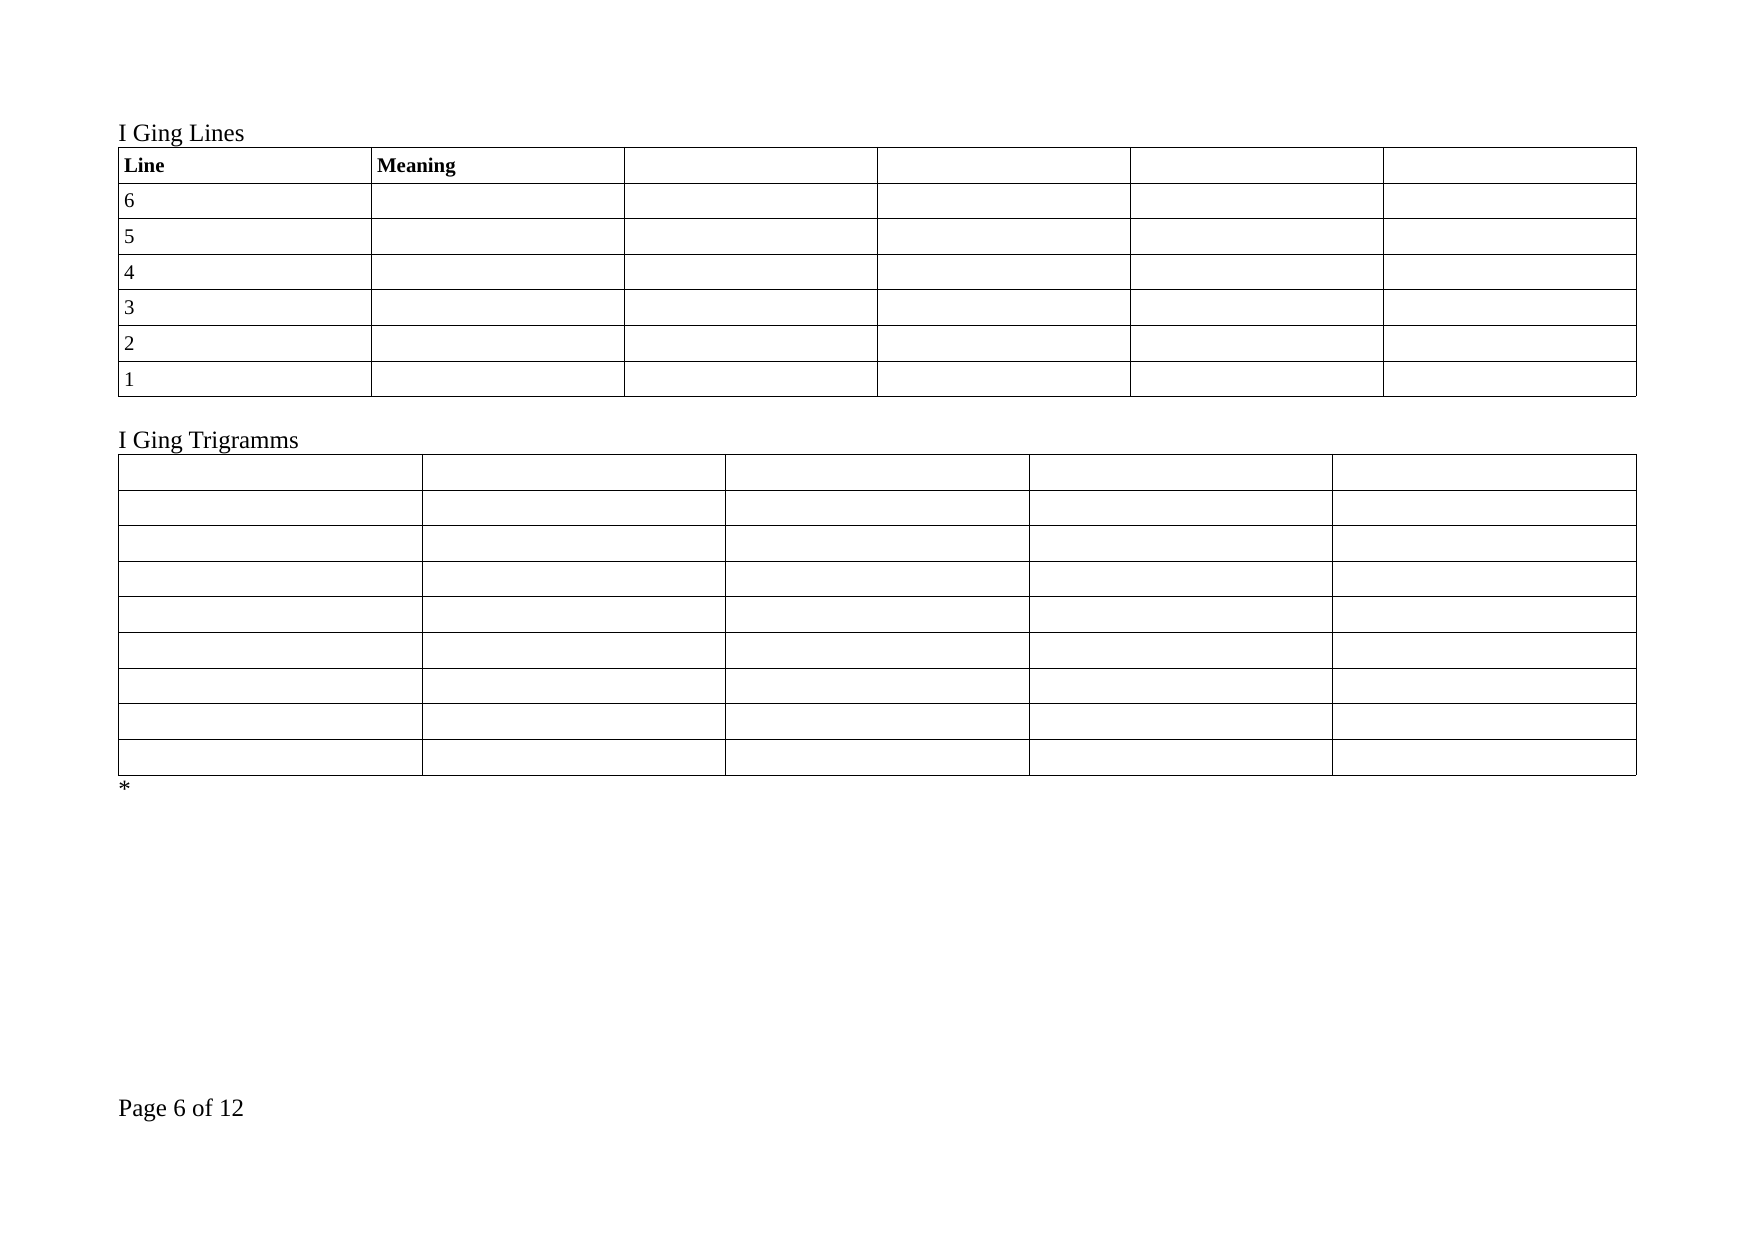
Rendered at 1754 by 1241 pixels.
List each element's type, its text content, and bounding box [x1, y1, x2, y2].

table_cell [726, 669, 1029, 703]
table_cell [1131, 326, 1383, 361]
table_cell [625, 184, 877, 218]
table_cell [625, 255, 877, 289]
table_cell [423, 491, 725, 525]
table_cell [1384, 184, 1636, 218]
table_cell [1333, 597, 1636, 632]
table_cell [726, 491, 1029, 525]
table_cell [1333, 633, 1636, 668]
table_cell [625, 326, 877, 361]
table_cell [119, 562, 422, 596]
table_cell [1333, 704, 1636, 739]
table_cell [372, 255, 624, 289]
table_cell [878, 255, 1130, 289]
table_cell [726, 704, 1029, 739]
table_cell [1333, 740, 1636, 774]
table_cell [1030, 491, 1332, 525]
table_header [878, 148, 1130, 182]
table_header [1384, 148, 1636, 182]
table_cell [625, 362, 877, 396]
table_cell [1333, 526, 1636, 561]
table_cell [119, 633, 422, 668]
table_cell [1384, 255, 1636, 289]
table_cell [1030, 526, 1332, 561]
table_header [726, 455, 1029, 489]
table_header Line [119, 148, 371, 182]
table_cell 1 [119, 362, 371, 396]
table_cell [1131, 219, 1383, 254]
table_cell 2 [119, 326, 371, 361]
table_cell [1131, 255, 1383, 289]
table_cell [423, 740, 725, 774]
table_cell [726, 633, 1029, 668]
table_cell [372, 184, 624, 218]
table_cell [423, 669, 725, 703]
table_cell [119, 491, 422, 525]
table_header [1030, 455, 1332, 489]
table_cell [423, 633, 725, 668]
table_cell [423, 704, 725, 739]
table_cell [625, 290, 877, 325]
text I Ging Lines [118, 118, 1636, 147]
table_header [1333, 455, 1636, 489]
table_cell [372, 290, 624, 325]
table_cell [423, 597, 725, 632]
table_cell [878, 362, 1130, 396]
table_cell [1131, 184, 1383, 218]
table_cell [1131, 290, 1383, 325]
table_cell [372, 219, 624, 254]
table_cell [1030, 633, 1332, 668]
table_cell [423, 526, 725, 561]
table_cell [1030, 704, 1332, 739]
table_cell [1131, 362, 1383, 396]
table_cell [119, 669, 422, 703]
text I Ging Trigramms [118, 425, 1636, 454]
table_cell 6 [119, 184, 371, 218]
table_cell [119, 740, 422, 774]
table_cell [1333, 562, 1636, 596]
table_cell [878, 219, 1130, 254]
table_cell [726, 562, 1029, 596]
text * [118, 776, 1636, 803]
table_cell [1384, 326, 1636, 361]
table_cell [1030, 597, 1332, 632]
table_header [119, 455, 422, 489]
table_cell [423, 562, 725, 596]
table_cell [878, 184, 1130, 218]
table_header [1131, 148, 1383, 182]
table_cell [1030, 669, 1332, 703]
table_cell [726, 526, 1029, 561]
table_cell [119, 526, 422, 561]
table_cell [119, 597, 422, 632]
table_cell [726, 740, 1029, 774]
table_cell [1333, 669, 1636, 703]
table_cell [1030, 562, 1332, 596]
table_header [423, 455, 725, 489]
table_header Meaning [372, 148, 624, 182]
table_cell 5 [119, 219, 371, 254]
table_header [625, 148, 877, 182]
table_cell [878, 290, 1130, 325]
table_cell [1333, 491, 1636, 525]
table_cell [372, 326, 624, 361]
table_cell [726, 597, 1029, 632]
table_cell [119, 704, 422, 739]
table_cell [625, 219, 877, 254]
table_cell [1384, 362, 1636, 396]
table_cell [372, 362, 624, 396]
table_cell 3 [119, 290, 371, 325]
table_cell 4 [119, 255, 371, 289]
table_cell [1384, 290, 1636, 325]
table_cell [1384, 219, 1636, 254]
table_cell [1030, 740, 1332, 774]
table_cell [878, 326, 1130, 361]
